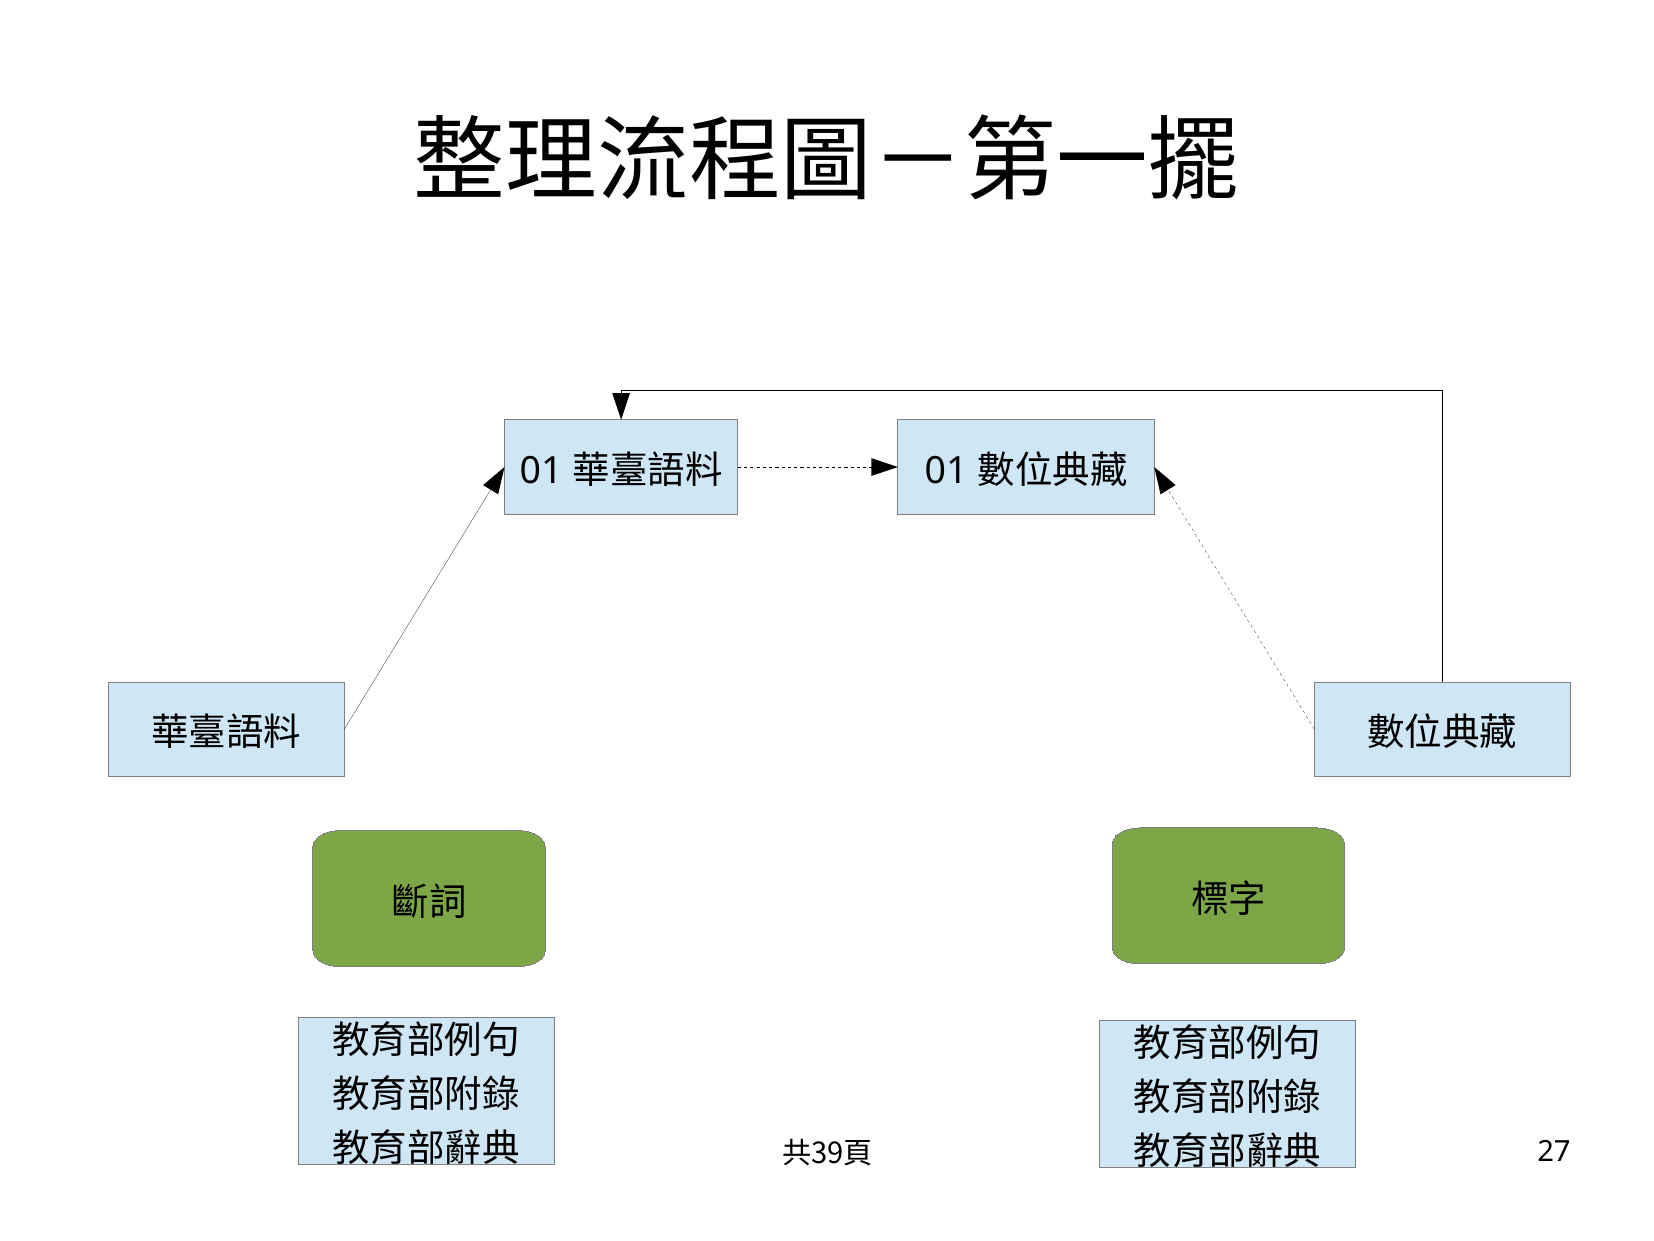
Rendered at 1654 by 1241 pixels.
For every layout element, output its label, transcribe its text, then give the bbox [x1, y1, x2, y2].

text_box 數位典藏 [1314, 682, 1571, 777]
title 整理流程圖－第一擺 [82, 49, 1571, 257]
text_box 01數位典藏 [897, 419, 1155, 515]
text_box 教育部例句 教育部附錄 教育部辭典 [298, 1017, 555, 1165]
text_box 01華臺語料 [504, 419, 738, 515]
text_box 斷詞 [312, 830, 546, 967]
text_box 華臺語料 [108, 682, 345, 777]
text_box 教育部例句 教育部附錄 教育部辭典 [1099, 1020, 1356, 1168]
text_box 標字 [1112, 827, 1345, 964]
